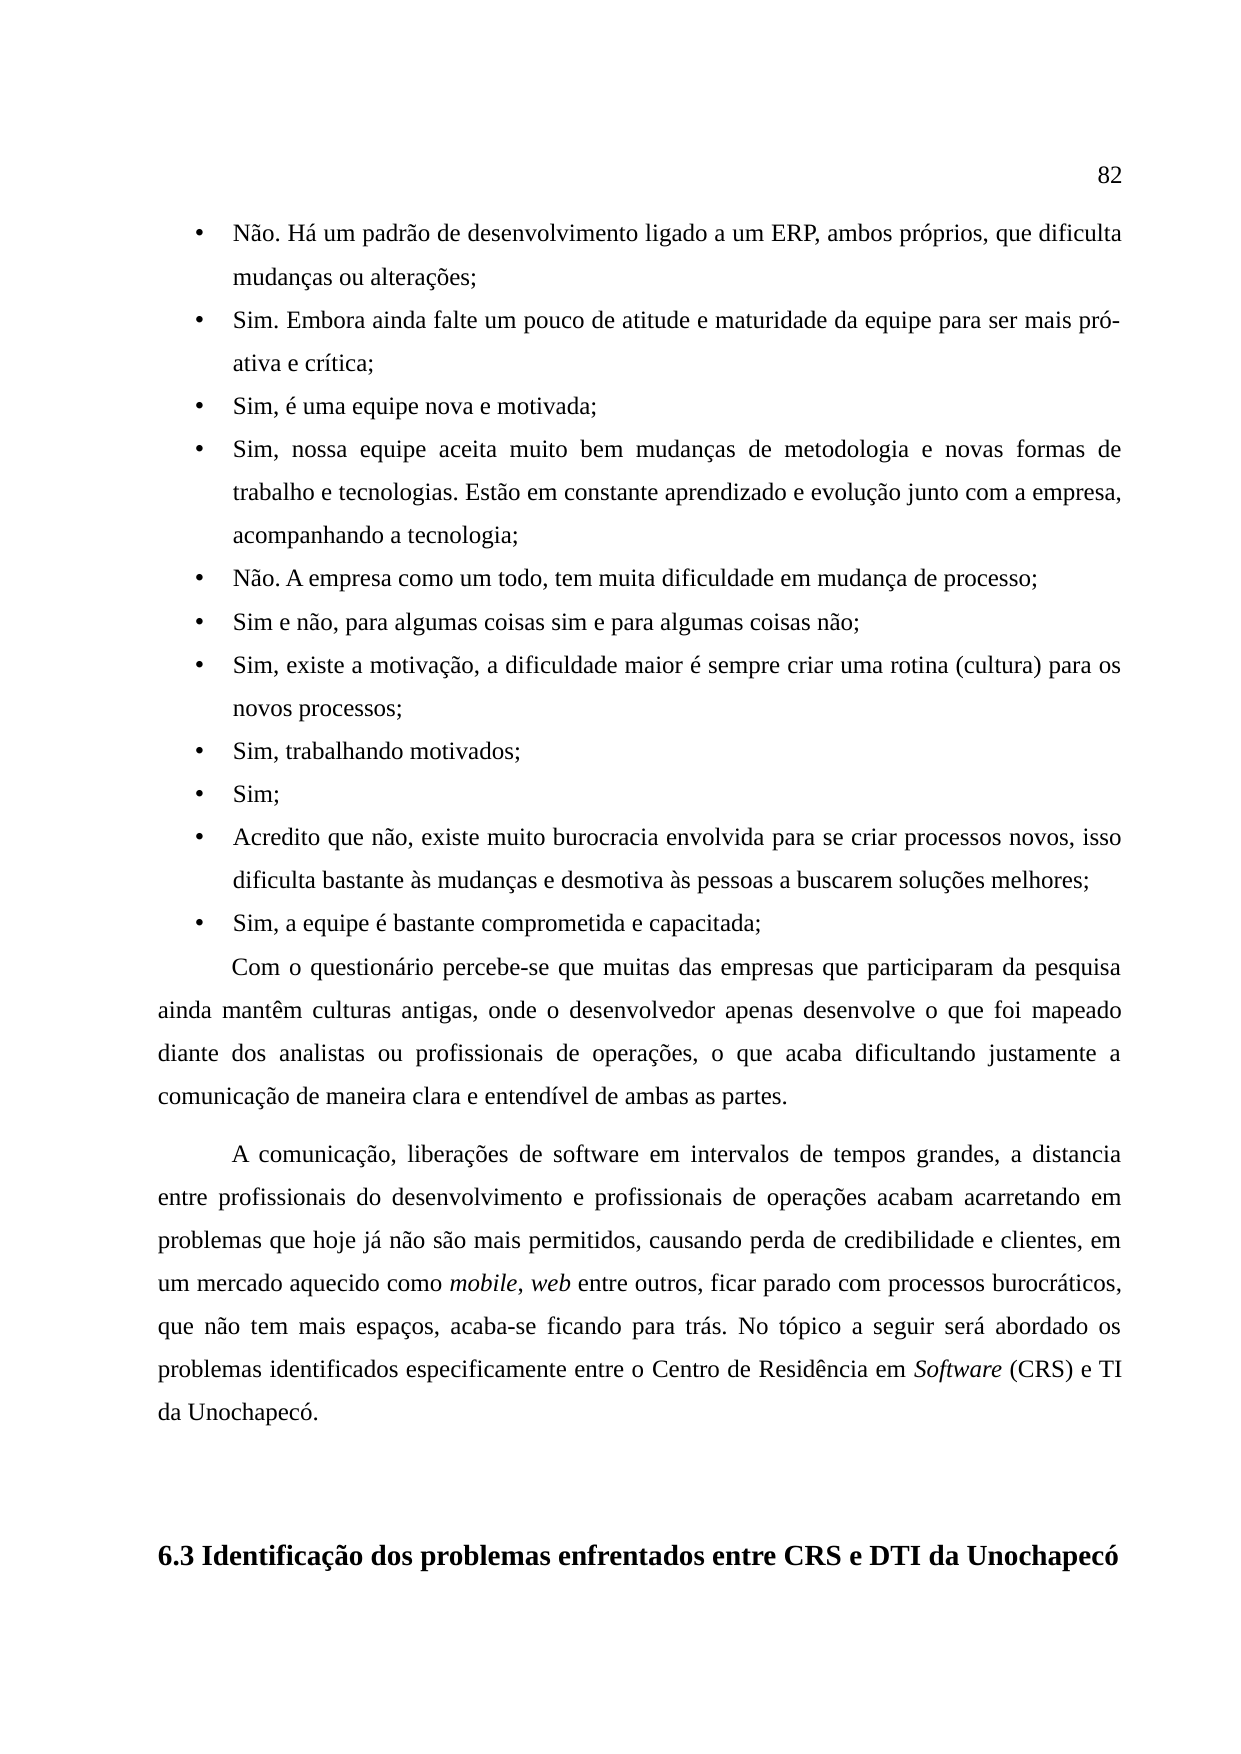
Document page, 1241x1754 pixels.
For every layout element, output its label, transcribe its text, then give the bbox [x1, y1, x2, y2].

list Sim, a equipe é bastante comprometida e capacitada; [195, 908, 1122, 937]
list Sim, trabalhando motivados; [195, 736, 1122, 765]
list Sim. Embora ainda falte um pouco de atitude e maturidade da equipe para ser mais pró-ativa e crítica; [195, 305, 1122, 377]
text Com o questionário percebe-se que muitas das empresas que participaram da pesquisa ainda mantêm culturas antigas, onde o desenvolvedor apenas desenvolve o que foi mapeado diante dos analistas ou profissionais de operações, o que acaba dificultando justamente a comunicação de maneira clara e entendível de ambas as partes. [158, 952, 1122, 1110]
list Sim, é uma equipe nova e motivada; [195, 391, 1122, 420]
list Não. Há um padrão de desenvolvimento ligado a um ERP, ambos próprios, que dificulta mudanças ou alterações; [195, 218, 1122, 290]
list Sim e não, para algumas coisas sim e para algumas coisas não; [195, 607, 1122, 635]
text A comunicação, liberações de software em intervalos de tempos grandes, a distancia entre profissionais do desenvolvimento e profissionais de operações acabam acarretando em problemas que hoje já não são mais permitidos, causando perda de credibilidade e clientes, em um mercado aquecido como mobile, web entre outros, ficar parado com processos burocráticos, que não tem mais espaços, acaba-se ficando para trás. No tópico a seguir será abordado os problemas identificados especificamente entre o Centro de Residência em Software (CRS) e TI da Unochapecó. [158, 1139, 1122, 1426]
list Sim, nossa equipe aceita muito bem mudanças de metodologia e novas formas de trabalho e tecnologias. Estão em constante aprendizado e evolução junto com a empresa, acompanhando a tecnologia; [195, 434, 1122, 549]
list Não. A empresa como um todo, tem muita dificuldade em mudança de processo; [195, 563, 1122, 592]
list Sim, existe a motivação, a dificuldade maior é sempre criar uma rotina (cultura) para os novos processos; [195, 650, 1122, 722]
list Acredito que não, existe muito burocracia envolvida para se criar processos novos, isso dificulta bastante às mudanças e desmotiva às pessoas a buscarem soluções melhores; [195, 822, 1122, 894]
subtitle 6.3 Identificação dos problemas enfrentados entre CRS e DTI da Unochapecó [158, 1538, 1122, 1571]
list Sim; [195, 779, 1122, 808]
